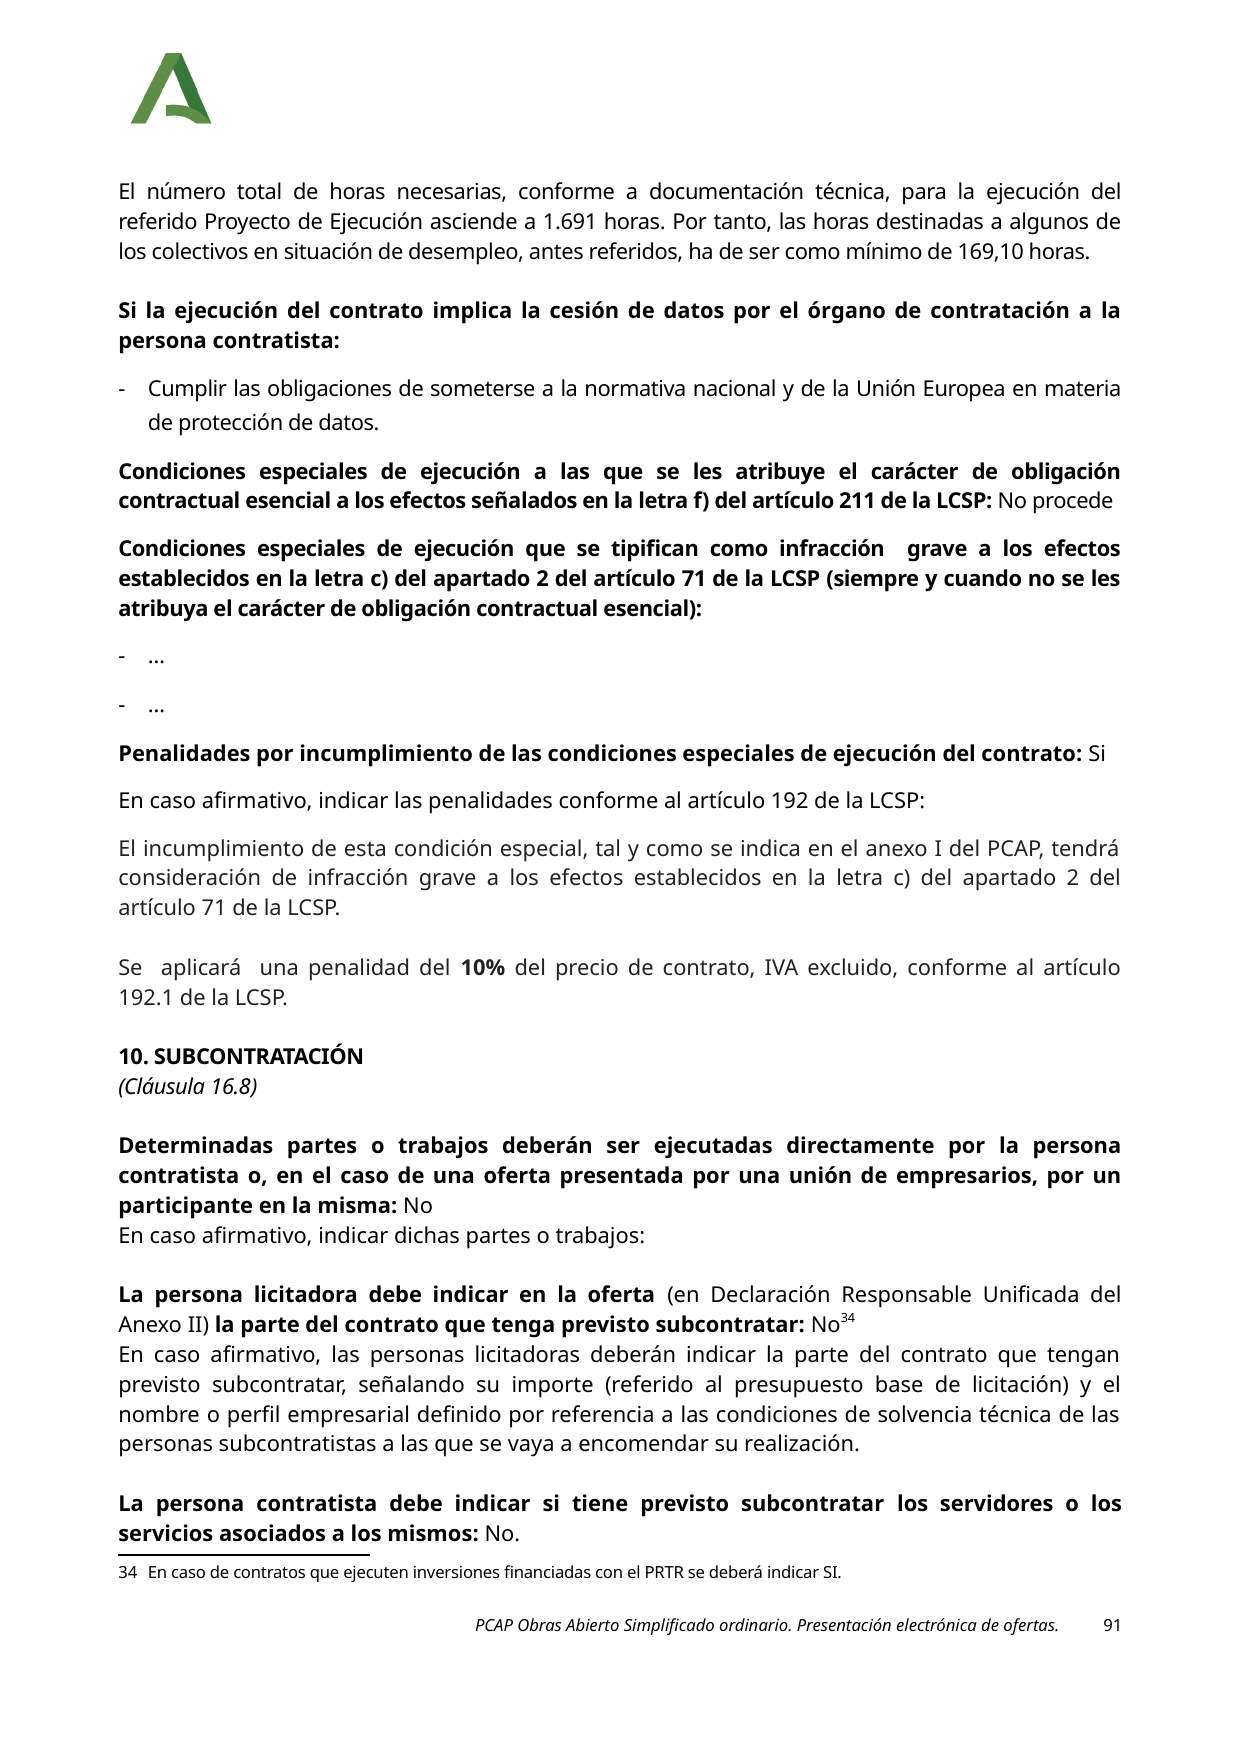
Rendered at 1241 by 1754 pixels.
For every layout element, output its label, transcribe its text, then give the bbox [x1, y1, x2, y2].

text - … [118, 689, 1122, 719]
text Se aplicará una penalidad del 10% del precio de contrato, IVA excluido, conforme al artículo 192.1 de la LCSP. [118, 952, 1122, 1011]
text En caso afirmativo, indicar las penalidades conforme al artículo 192 de la LCSP: [118, 785, 1122, 815]
text Condiciones especiales de ejecución a las que se les atribuye el carácter de obligación contractual esencial a los efectos señalados en la letra f) del artículo 211 de la LCSP: No procede [118, 456, 1122, 515]
text Determinadas partes o trabajos deberán ser ejecutadas directamente por la persona contratista o, en el caso de una oferta presentada por una unión de empresarios, por un participante en la misma: No [118, 1131, 1122, 1220]
text Si la ejecución del contrato implica la cesión de datos por el órgano de contratación a la persona contratista: [118, 296, 1122, 355]
text (Cláusula 16.8) [118, 1071, 1122, 1101]
text El incumplimiento de esta condición especial, tal y como se indica en el anexo I del PCAP, tendrá consideración de infracción grave a los efectos establecidos en la letra c) del apartado 2 del artículo 71 de la LCSP. [118, 833, 1122, 922]
text 10. SUBCONTRATACIÓN [118, 1041, 1122, 1071]
text - Cumplir las obligaciones de someterse a la normativa nacional y de la Unión Europea en materia de protección de datos. [118, 373, 1122, 437]
text En caso de contratos que ejecuten inversiones financiadas con el PRTR se deberá indicar SI. [118, 1561, 1122, 1584]
text El número total de horas necesarias, conforme a documentación técnica, para la ejecución del referido Proyecto de Ejecución asciende a 1.691 horas. Por tanto, las horas destinadas a algunos de los colectivos en situación de desempleo, antes referidos, ha de ser como mínimo de 169,10 horas. [118, 176, 1122, 266]
text En caso afirmativo, indicar dichas partes o trabajos: [118, 1220, 1122, 1250]
text Condiciones especiales de ejecución que se tipifican como infracción grave a los efectos establecidos en la letra c) del apartado 2 del artículo 71 de la LCSP (siempre y cuando no se les atribuya el carácter de obligación contractual esencial): [118, 533, 1122, 622]
text Penalidades por incumplimiento de las condiciones especiales de ejecución del contrato: Si [118, 738, 1122, 767]
text La persona contratista debe indicar si tiene previsto subcontratar los servidores o los servicios asociados a los mismos: No. [118, 1488, 1122, 1548]
text - … [118, 640, 1122, 670]
text En caso afirmativo, las personas licitadoras deberán indicar la parte del contrato que tengan previsto subcontratar, señalando su importe (referido al presupuesto base de licitación) y el nombre o perfil empresarial definido por referencia a las condiciones de solvencia técnica de las personas subcontratistas a las que se vaya a encomendar su realización. [118, 1339, 1122, 1458]
text La persona licitadora debe indicar en la oferta (en Declaración Responsable Unificada del Anexo II) la parte del contrato que tenga previsto subcontratar: No [118, 1279, 1122, 1339]
picture [127, 48, 216, 128]
